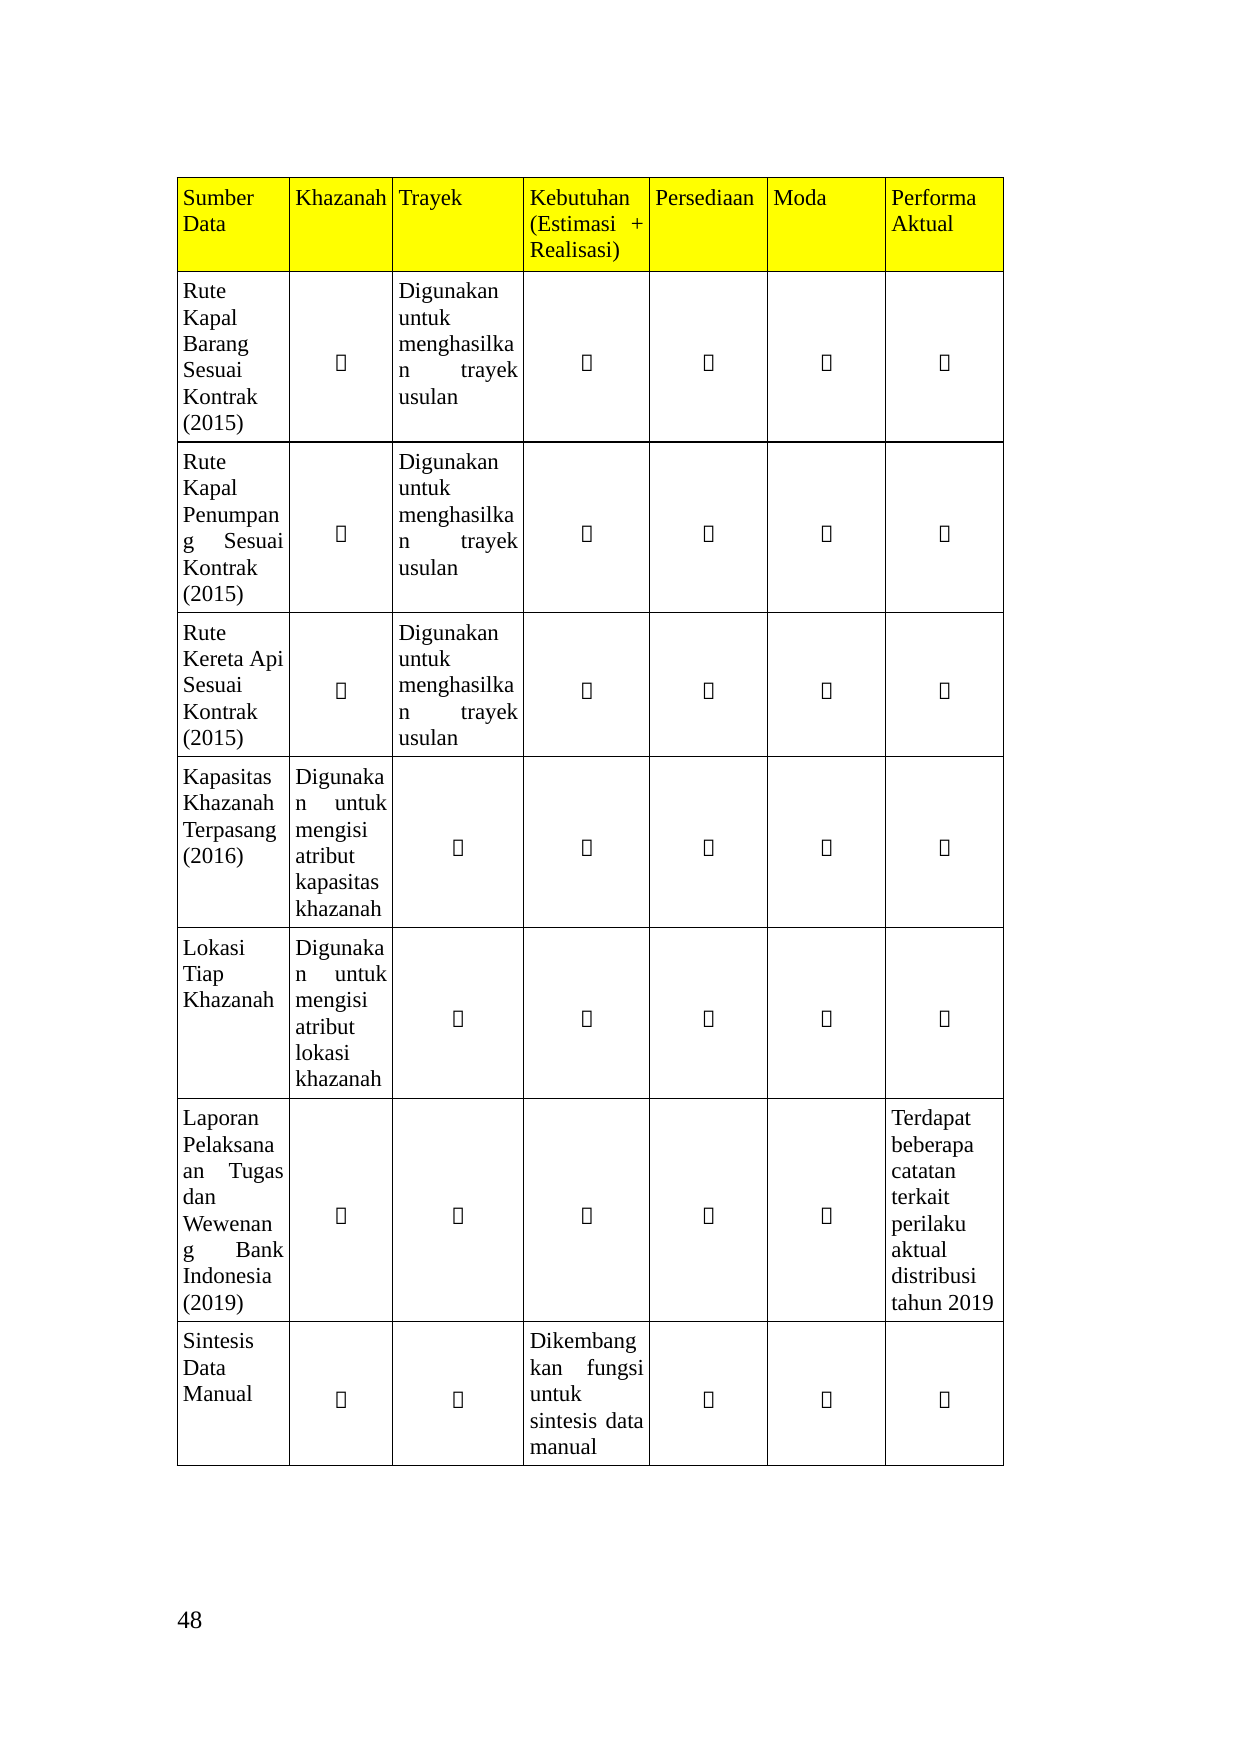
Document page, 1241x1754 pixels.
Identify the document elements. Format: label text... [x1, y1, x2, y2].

table_cell Digunakan untuk menghasilkan trayek usulan [393, 272, 523, 441]
table_cell Digunakan untuk mengisi atribut kapasitas khazanah [290, 757, 392, 927]
table_header Trayek [393, 178, 523, 271]
table_cell ❌ [290, 1099, 392, 1321]
table_cell ❌ [768, 1099, 885, 1321]
table_cell ❌ [524, 928, 649, 1097]
table_cell ❌ [768, 443, 885, 612]
table_cell ❌ [650, 272, 767, 441]
table_cell ❌ [393, 1099, 523, 1321]
table_cell ❌ [524, 1099, 649, 1321]
table_cell ❌ [290, 443, 392, 612]
table_header Moda [768, 178, 885, 271]
table_cell Lokasi Tiap Khazanah [178, 928, 289, 1097]
table_cell ❌ [768, 928, 885, 1097]
table_cell Digunakan untuk menghasilkan trayek usulan [393, 613, 523, 756]
table_cell ❌ [650, 928, 767, 1097]
table_header Performa Aktual [886, 178, 1003, 271]
table_cell ❌ [768, 613, 885, 756]
table_cell ❌ [290, 613, 392, 756]
table_cell Sintesis Data Manual [178, 1322, 289, 1465]
table_cell ❌ [886, 1322, 1003, 1465]
table_cell ❌ [524, 443, 649, 612]
table_header Sumber Data [178, 178, 289, 271]
table_cell ❌ [524, 757, 649, 927]
table_cell ❌ [650, 1322, 767, 1465]
table_cell ❌ [650, 443, 767, 612]
table_cell ❌ [524, 613, 649, 756]
table_cell ❌ [650, 757, 767, 927]
table_cell Kapasitas Khazanah Terpasang (2016) [178, 757, 289, 927]
table_cell ❌ [650, 613, 767, 756]
table_cell ❌ [886, 928, 1003, 1097]
table_cell ❌ [886, 613, 1003, 756]
table_cell ❌ [886, 272, 1003, 441]
table_cell ❌ [290, 1322, 392, 1465]
table_cell ❌ [768, 757, 885, 927]
table_cell Laporan Pelaksanaan Tugas dan Wewenang Bank Indonesia (2019) [178, 1099, 289, 1321]
table_cell Digunakan untuk menghasilkan trayek usulan [393, 443, 523, 612]
table_cell Digunakan untuk mengisi atribut lokasi khazanah [290, 928, 392, 1097]
table_cell ❌ [650, 1099, 767, 1321]
table_header Persediaan [650, 178, 767, 271]
table_cell Rute Kapal Penumpang Sesuai Kontrak (2015) [178, 443, 289, 612]
table_cell ❌ [768, 272, 885, 441]
table_cell Dikembangkan fungsi untuk sintesis data manual [524, 1322, 649, 1465]
table_cell Rute Kereta Api Sesuai Kontrak (2015) [178, 613, 289, 756]
table_cell ❌ [524, 272, 649, 441]
table_cell ❌ [393, 928, 523, 1097]
table_cell ❌ [886, 443, 1003, 612]
table_cell ❌ [886, 757, 1003, 927]
table_cell ❌ [290, 272, 392, 441]
table_cell Terdapat beberapa catatan terkait perilaku aktual distribusi tahun 2019 [886, 1099, 1003, 1321]
table_cell ❌ [768, 1322, 885, 1465]
table_header Khazanah [290, 178, 392, 271]
table_cell ❌ [393, 1322, 523, 1465]
table_cell ❌ [393, 757, 523, 927]
table_cell Rute Kapal Barang Sesuai Kontrak (2015) [178, 272, 289, 441]
table_header Kebutuhan (Estimasi + Realisasi) [524, 178, 649, 271]
